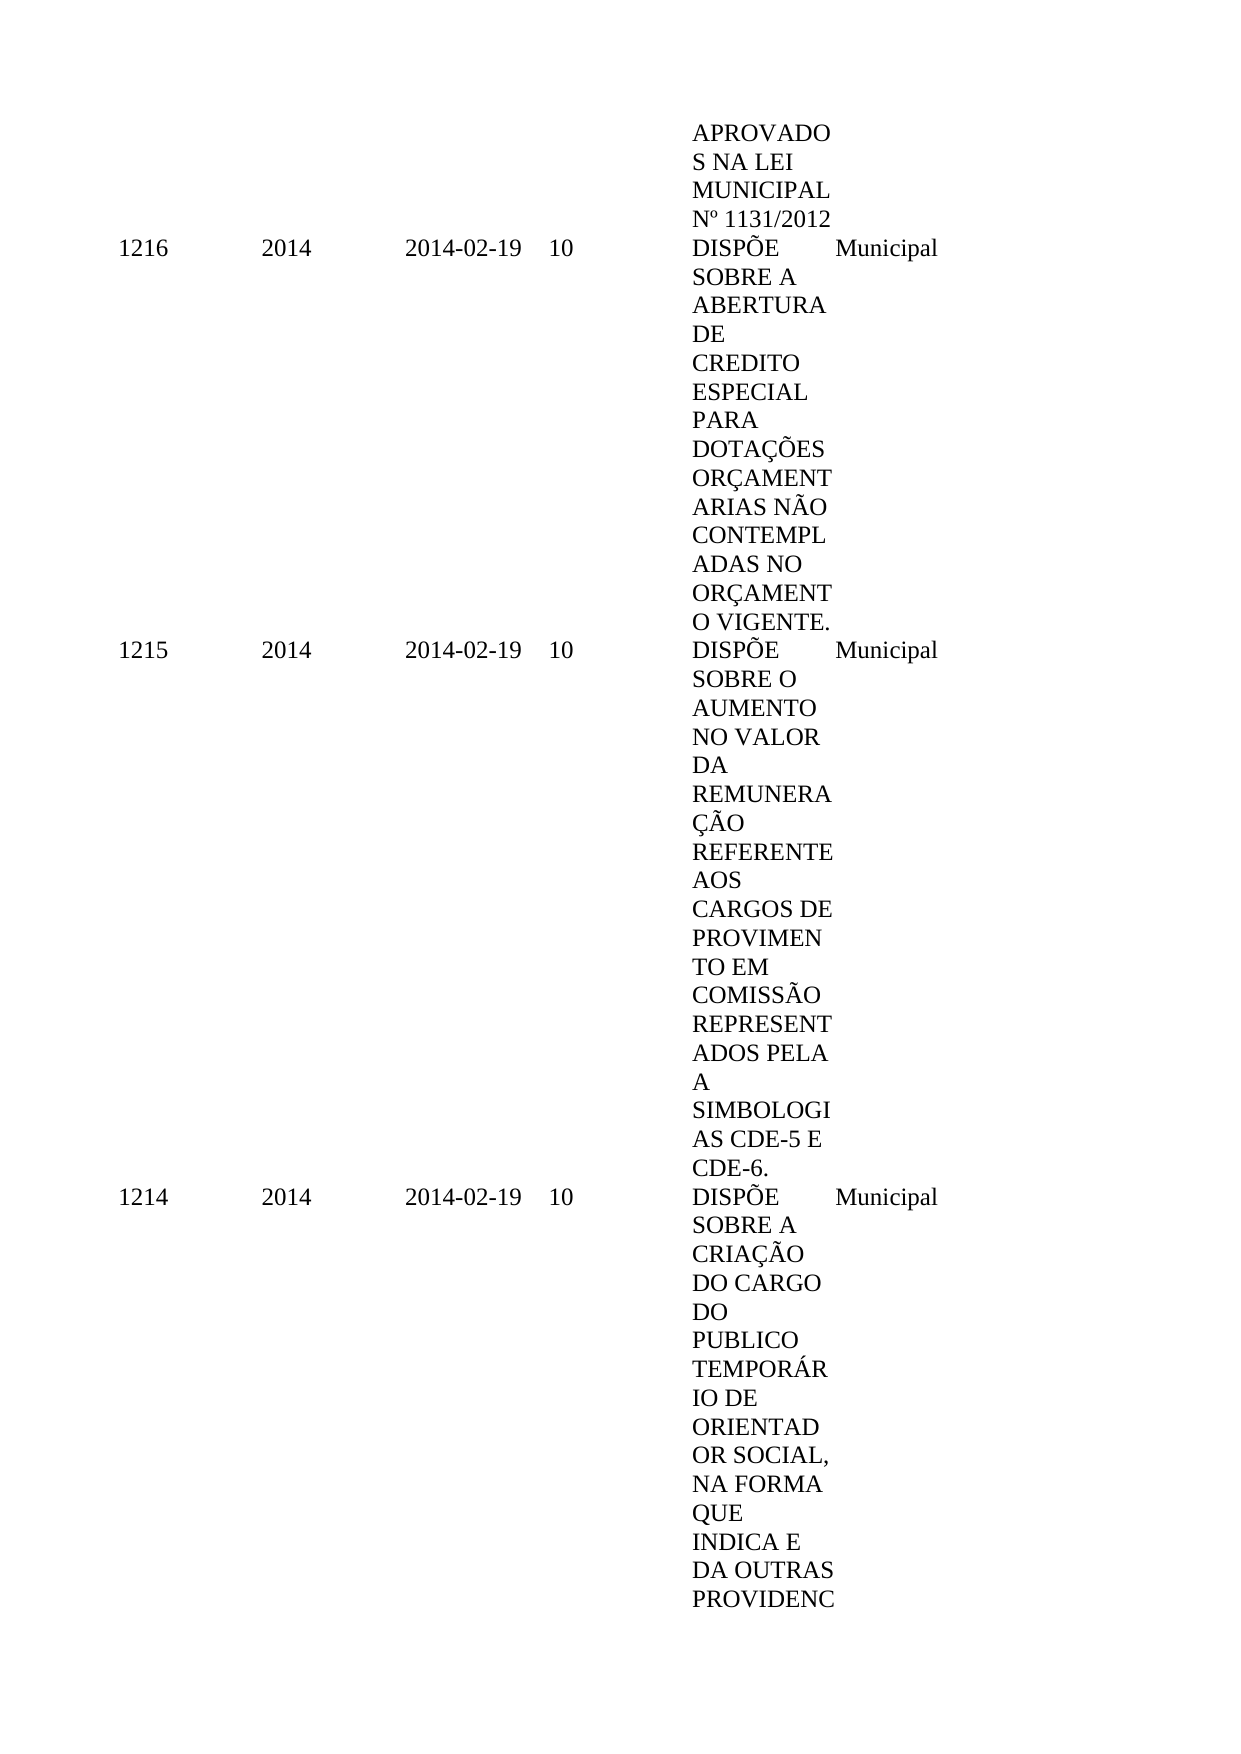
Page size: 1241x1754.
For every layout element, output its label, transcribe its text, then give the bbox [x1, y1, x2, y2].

table_cell 10 [548, 1182, 692, 1613]
table_cell [979, 636, 1122, 1182]
table_cell DISPÕE SOBRE A CRIAÇÃO DO CARGO DO PUBLICO TEMPORÁRIO DE ORIENTADOR SOCIAL, NA FORMA QUE INDICA E DA OUTRAS PROVIDENC [692, 1182, 835, 1613]
table_cell [118, 118, 261, 233]
table_cell [548, 118, 692, 233]
table_cell DISPÕE SOBRE O AUMENTO NO VALOR DA REMUNERAÇÃO REFERENTE AOS CARGOS DE PROVIMENTO EM COMISSÃO REPRESENTADOS PELA A SIMBOLOGIAS CDE-5 E CDE-6. [692, 636, 835, 1182]
table_cell Municipal [835, 1182, 979, 1613]
table_cell 2014 [261, 1182, 405, 1613]
table_cell APROVADOS NA LEI MUNICIPAL Nº 1131/2012 [692, 118, 835, 233]
table_cell [835, 118, 979, 233]
table_cell [261, 118, 405, 233]
table_cell 10 [548, 636, 692, 1182]
table_cell 1215 [118, 636, 261, 1182]
table_cell 2014-02-19 [405, 636, 548, 1182]
table_cell [979, 233, 1122, 636]
table_cell DISPÕE SOBRE A ABERTURA DE CREDITO ESPECIAL PARA DOTAÇÕES ORÇAMENTARIAS NÃO CONTEMPLADAS NO ORÇAMENTO VIGENTE. [692, 233, 835, 636]
table_cell [405, 118, 548, 233]
table_cell 2014 [261, 636, 405, 1182]
table_cell 2014-02-19 [405, 1182, 548, 1613]
table_cell 2014 [261, 233, 405, 636]
table_cell 2014-02-19 [405, 233, 548, 636]
table_cell 1214 [118, 1182, 261, 1613]
table_cell [979, 1182, 1122, 1613]
table_cell 10 [548, 233, 692, 636]
table_cell Municipal [835, 636, 979, 1182]
table_cell Municipal [835, 233, 979, 636]
table_cell 1216 [118, 233, 261, 636]
table_cell [979, 118, 1122, 233]
